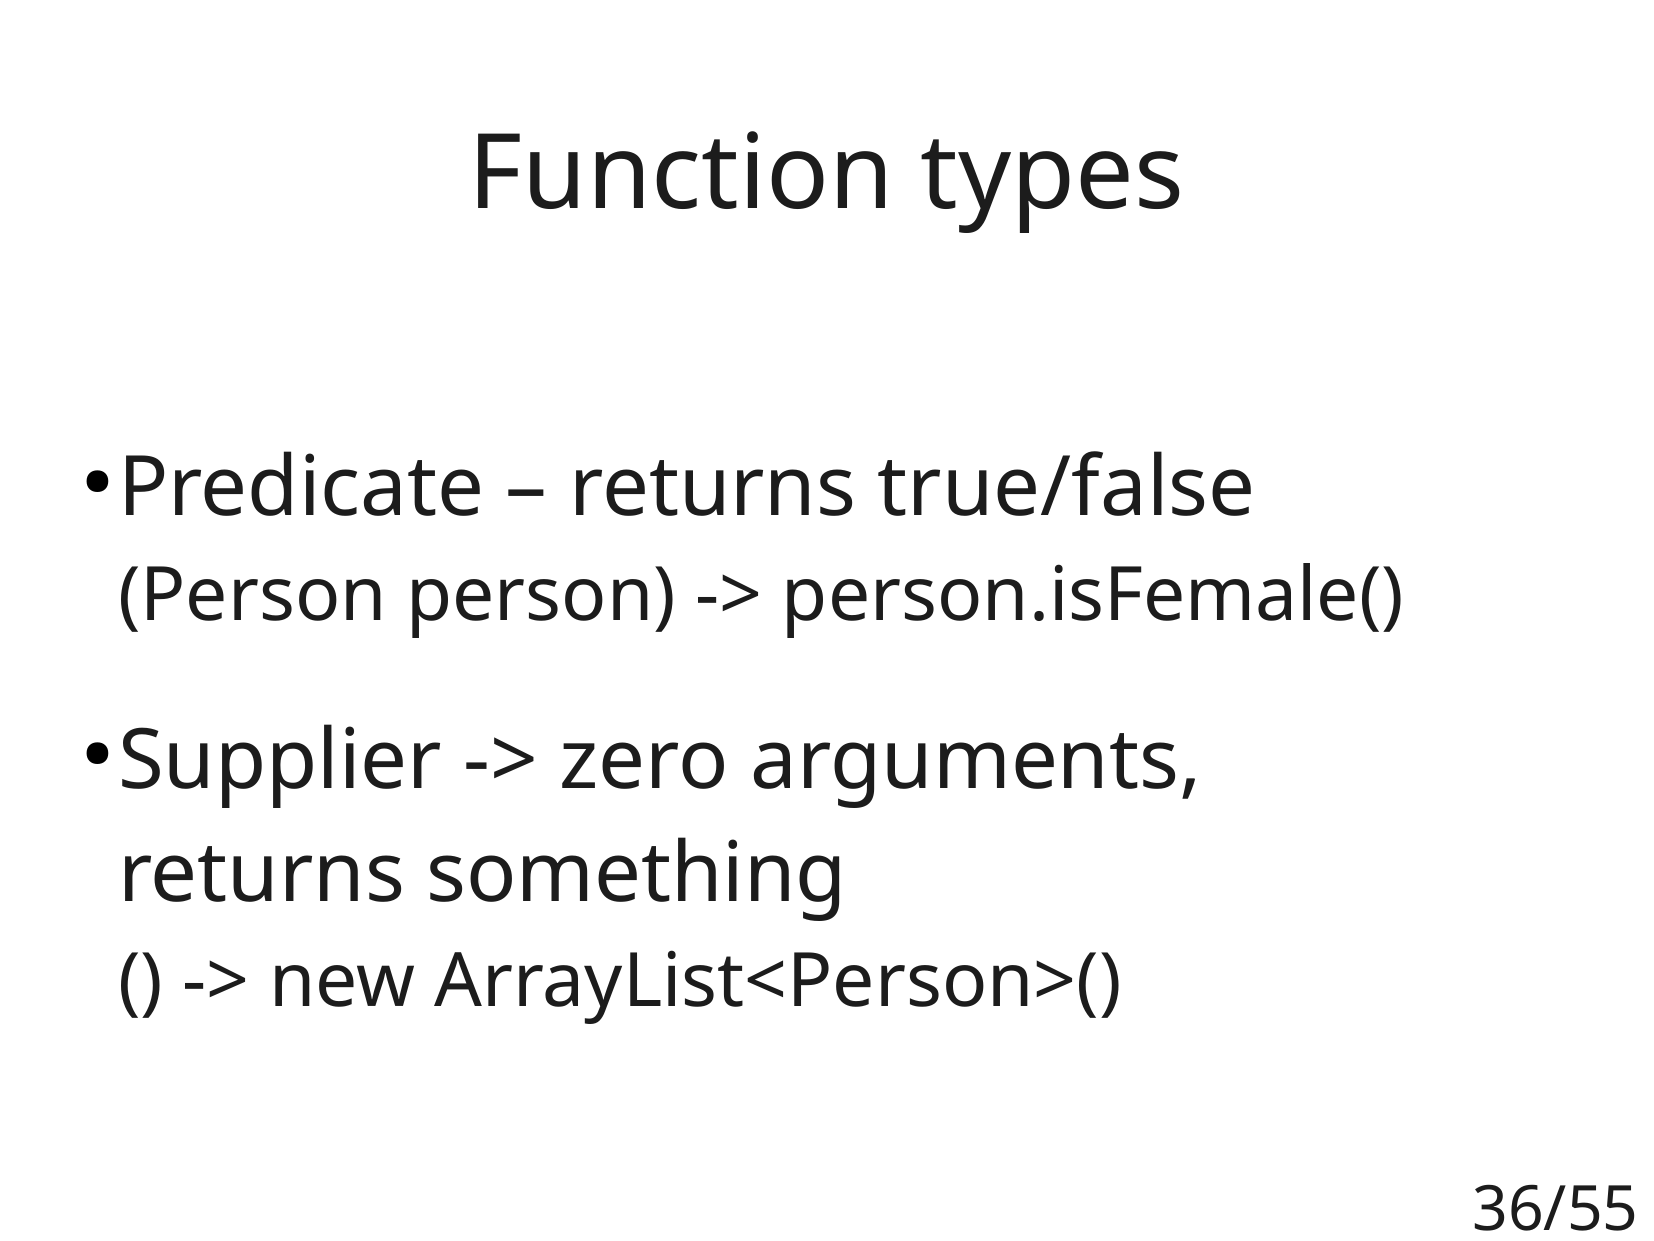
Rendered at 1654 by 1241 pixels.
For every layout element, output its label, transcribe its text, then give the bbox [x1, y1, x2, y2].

text_box <numer>/55 [1071, 1155, 1654, 1241]
title Function types [82, 64, 1571, 257]
subtitle Predicate – returns true/false (Person person) -> person.isFemale() Supplier -> zero arguments, returns something () -> new ArrayList<Person>() [82, 257, 1571, 1142]
